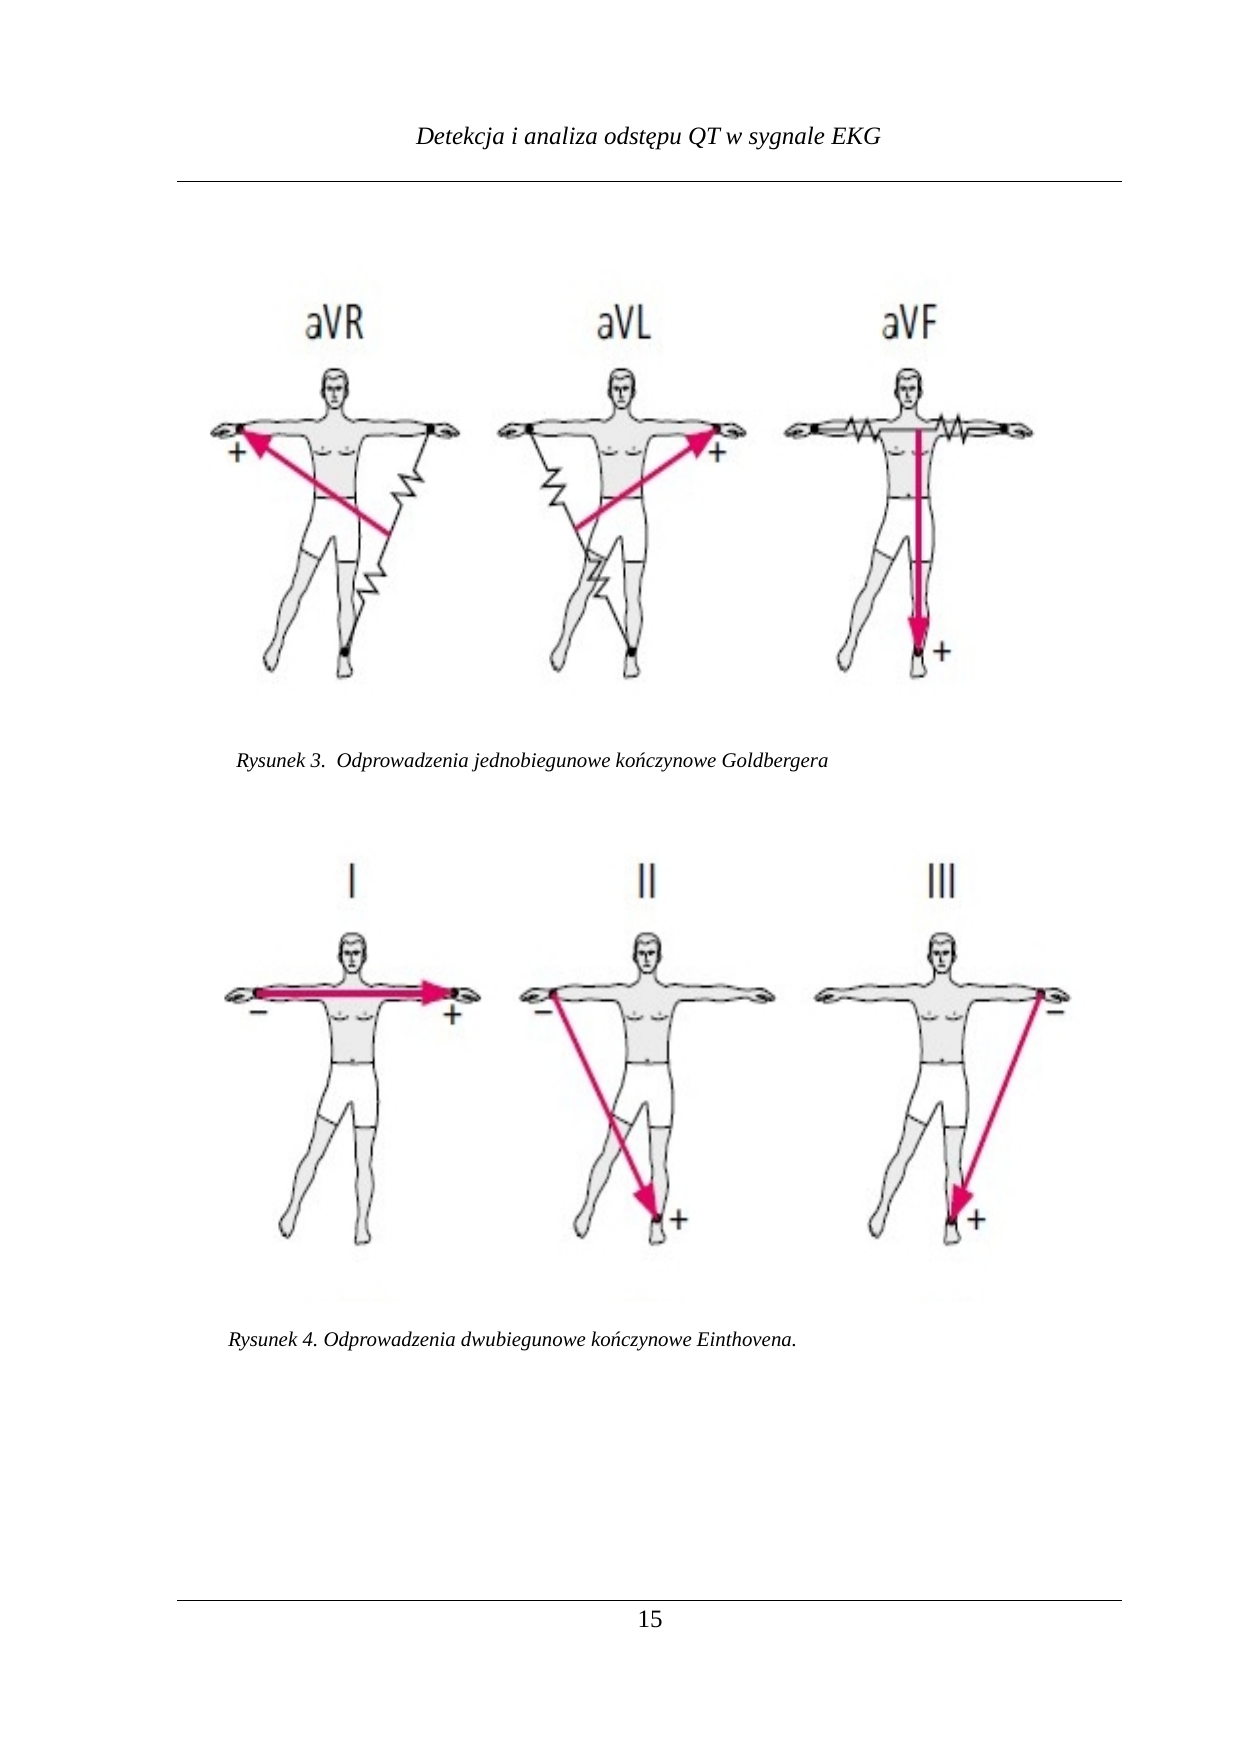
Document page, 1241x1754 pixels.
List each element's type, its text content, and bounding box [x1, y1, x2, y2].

picture [205, 266, 1072, 749]
text Rysunek 3. Odprowadzenia dwubiegunowe kończynowe Einthovena. [228, 1327, 1093, 1351]
text Rysunek 2. Odprowadzenia jednobiegunowe kończynowe Goldbergera [236, 749, 1062, 772]
picture [205, 841, 1096, 1327]
